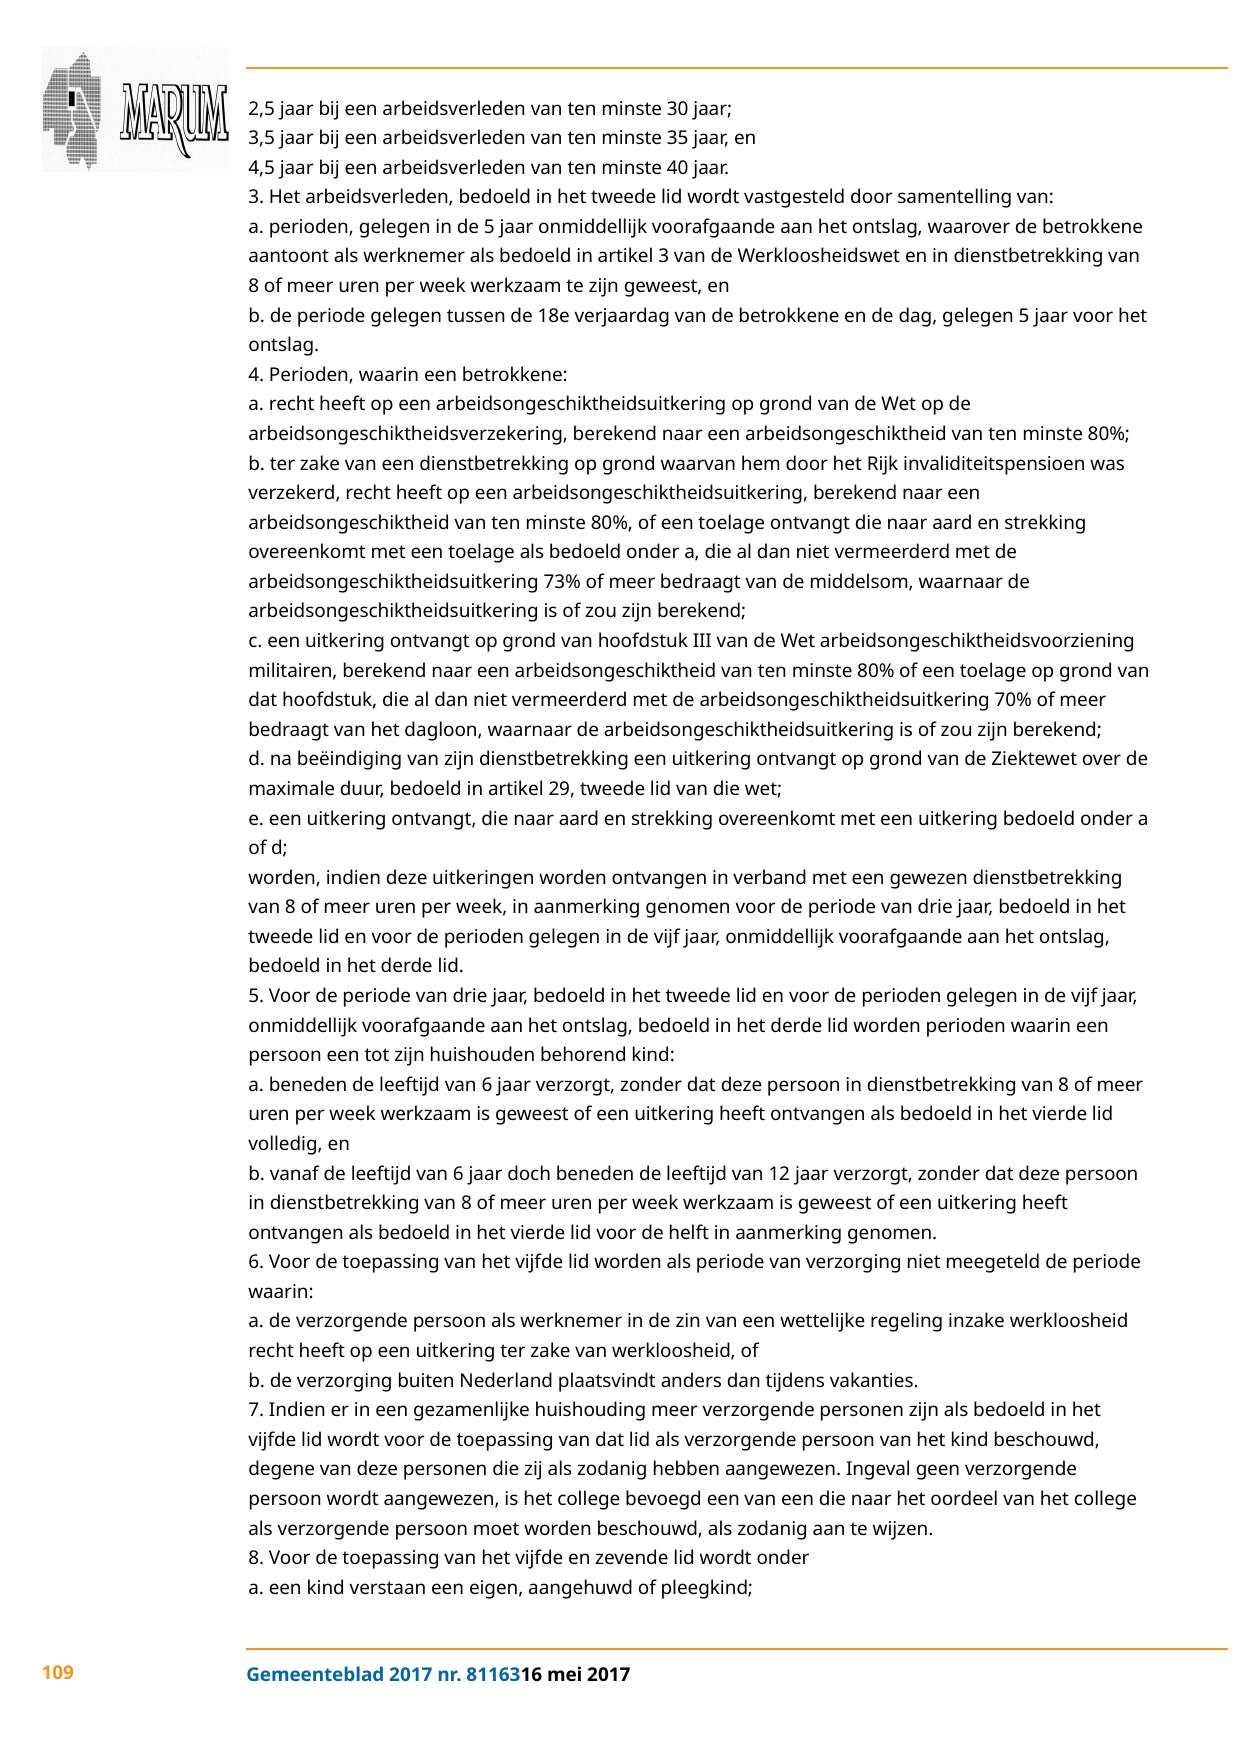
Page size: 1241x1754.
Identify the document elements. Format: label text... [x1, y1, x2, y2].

text b. ter zake van een dienstbetrekking op grond waarvan hem door het Rijk invaliditeitspensioen was verzekerd, recht heeft op een arbeidsongeschiktheidsuitkering, berekend naar een arbeidsongeschiktheid van ten minste 80%, of een toelage ontvangt die naar aard en strekking overeenkomt met een toelage als bedoeld onder a, die al dan niet vermeerderd met de arbeidsongeschiktheidsuitkering 73% of meer bedraagt van de middelsom, waarnaar de arbeidsongeschiktheidsuitkering is of zou zijn berekend; [248, 450, 1152, 623]
text 6. Voor de toepassing van het vijfde lid worden als periode van verzorging niet meegeteld de periode waarin: [248, 1248, 1152, 1304]
text b. de verzorging buiten Nederland plaatsvindt anders dan tijdens vakanties. [248, 1367, 1152, 1393]
text 4. Perioden, waarin een betrokkene: [248, 361, 1152, 387]
text e. een uitkering ontvangt, die naar aard en strekking overeenkomt met een uitkering bedoeld onder a of d; [248, 805, 1152, 860]
text 3,5 jaar bij een arbeidsverleden van ten minste 35 jaar, en [248, 124, 1152, 150]
text 8. Voor de toepassing van het vijfde en zevende lid wordt onder [248, 1544, 1152, 1570]
text a. beneden de leeftijd van 6 jaar verzorgt, zonder dat deze persoon in dienstbetrekking van 8 of meer uren per week werkzaam is geweest of een uitkering heeft ontvangen als bedoeld in het vierde lid volledig, en [248, 1071, 1152, 1156]
text worden, indien deze uitkeringen worden ontvangen in verband met een gewezen dienstbetrekking van 8 of meer uren per week, in aanmerking genomen voor de periode van drie jaar, bedoeld in het tweede lid en voor de perioden gelegen in de vijf jaar, onmiddellijk voorafgaande aan het ontslag, bedoeld in het derde lid. [248, 864, 1152, 978]
text 7. Indien er in een gezamenlijke huishouding meer verzorgende personen zijn als bedoeld in het vijfde lid wordt voor de toepassing van dat lid als verzorgende persoon van het kind beschouwd, degene van deze personen die zij als zodanig hebben aangewezen. Ingeval geen verzorgende persoon wordt aangewezen, is het college bevoegd een van een die naar het oordeel van het college als verzorgende persoon moet worden beschouwd, als zodanig aan te wijzen. [248, 1396, 1152, 1541]
text 2,5 jaar bij een arbeidsverleden van ten minste 30 jaar; [248, 95, 1152, 121]
text a. een kind verstaan een eigen, aangehuwd of pleegkind; [248, 1574, 1152, 1600]
text b. vanaf de leeftijd van 6 jaar doch beneden de leeftijd van 12 jaar verzorgt, zonder dat deze persoon in dienstbetrekking van 8 of meer uren per week werkzaam is geweest of een uitkering heeft ontvangen als bedoeld in het vierde lid voor de helft in aanmerking genomen. [248, 1160, 1152, 1245]
text c. een uitkering ontvangt op grond van hoofdstuk III van de Wet arbeidsongeschiktheidsvoorziening militairen, berekend naar een arbeidsongeschiktheid van ten minste 80% of een toelage op grond van dat hoofdstuk, die al dan niet vermeerderd met de arbeidsongeschiktheidsuitkering 70% of meer bedraagt van het dagloon, waarnaar de arbeidsongeschiktheidsuitkering is of zou zijn berekend; [248, 627, 1152, 742]
text 3. Het arbeidsverleden, bedoeld in het tweede lid wordt vastgesteld door samentelling van: [248, 183, 1152, 209]
text 5. Voor de periode van drie jaar, bedoeld in het tweede lid en voor de perioden gelegen in de vijf jaar, onmiddellijk voorafgaande aan het ontslag, bedoeld in het derde lid worden perioden waarin een persoon een tot zijn huishouden behorend kind: [248, 982, 1152, 1067]
text 4,5 jaar bij een arbeidsverleden van ten minste 40 jaar. [248, 154, 1152, 180]
text b. de periode gelegen tussen de 18e verjaardag van de betrokkene en de dag, gelegen 5 jaar voor het ontslag. [248, 302, 1152, 357]
text a. perioden, gelegen in de 5 jaar onmiddellijk voorafgaande aan het ontslag, waarover de betrokkene aantoont als werknemer als bedoeld in artikel 3 van de Werkloosheidswet en in dienstbetrekking van 8 of meer uren per week werkzaam te zijn geweest, en [248, 213, 1152, 298]
text d. na beëindiging van zijn dienstbetrekking een uitkering ontvangt op grond van de Ziektewet over de maximale duur, bedoeld in artikel 29, tweede lid van die wet; [248, 746, 1152, 801]
text a. de verzorgende persoon als werknemer in de zin van een wettelijke regeling inzake werkloosheid recht heeft op een uitkering ter zake van werkloosheid, of [248, 1308, 1152, 1363]
picture [41, 47, 231, 172]
text a. recht heeft op een arbeidsongeschiktheidsuitkering op grond van de Wet op de arbeidsongeschiktheidsverzekering, berekend naar een arbeidsongeschiktheid van ten minste 80%; [248, 391, 1152, 446]
